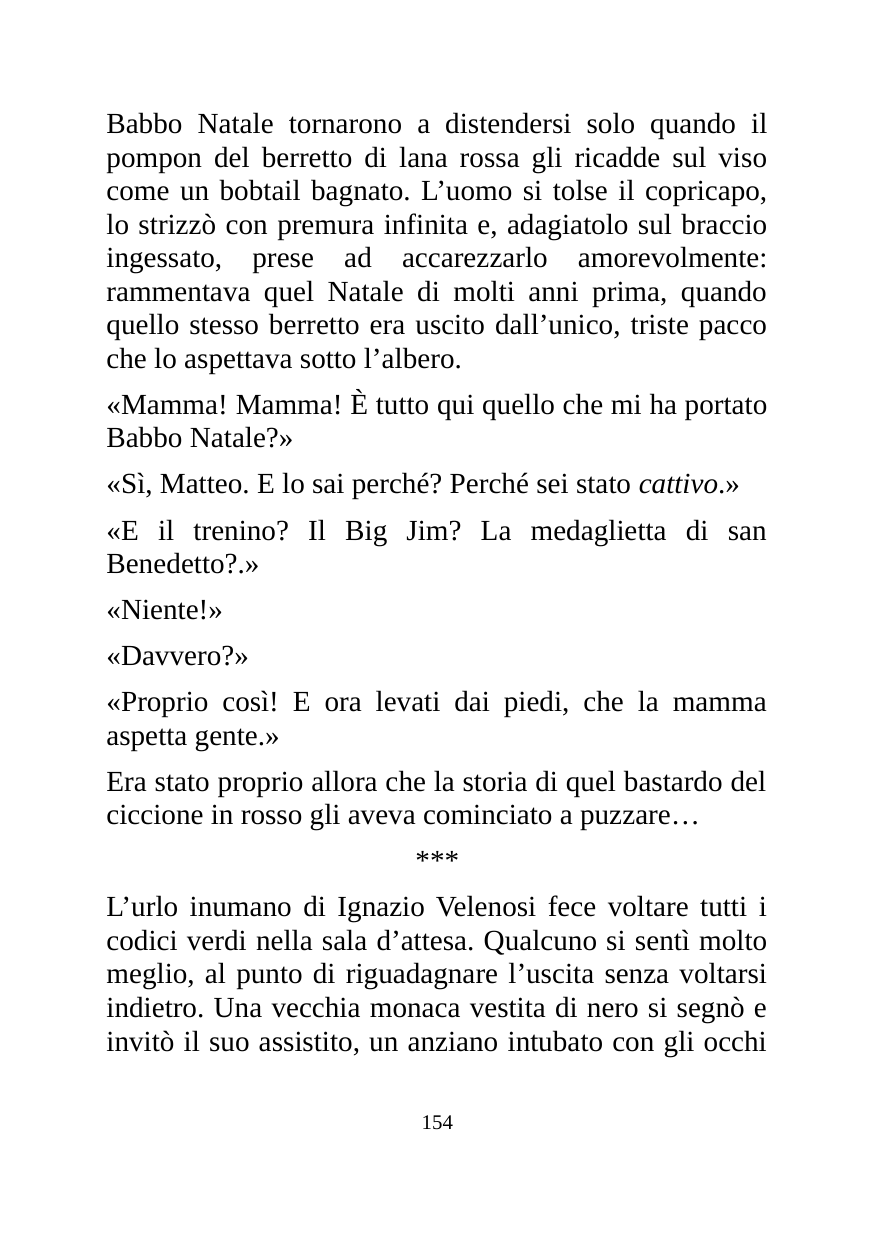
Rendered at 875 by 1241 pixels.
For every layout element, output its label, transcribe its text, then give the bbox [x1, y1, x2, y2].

text *** [106, 843, 768, 877]
text «Mamma! Mamma! È tutto qui quello che mi ha portato Babbo Natale?» [106, 387, 768, 454]
text Babbo Natale tornarono a distendersi solo quando il pompon del berretto di lana rossa gli ricadde sul viso come un bobtail bagnato. L’uomo si tolse il copricapo, lo strizzò con premura infinita e, adagiatolo sul braccio ingessato, prese ad accarezzarlo amorevolmente: rammentava quel Natale di molti anni prima, quando quello stesso berretto era uscito dall’unico, triste pacco che lo aspettava sotto l’albero. [106, 106, 768, 374]
text L’urlo inumano di Ignazio Velenosi fece voltare tutti i codici verdi nella sala d’attesa. Qualcuno si sentì molto meglio, al punto di riguadagnare l’uscita senza voltarsi indietro. Una vecchia monaca vestita di nero si segnò e invitò il suo assistito, un anziano intubato con gli occhi [106, 889, 768, 1057]
text «Proprio così! E ora levati dai piedi, che la mamma aspetta gente.» [106, 684, 768, 751]
text «Niente!» [106, 592, 768, 626]
text «Sì, Matteo. E lo sai perché? Perché sei stato cattivo.» [106, 467, 768, 500]
text «Davvero?» [106, 638, 768, 672]
text Era stato proprio allora che la storia di quel bastardo del ciccione in rosso gli aveva cominciato a puzzare… [106, 764, 768, 831]
text «E il trenino? Il Big Jim? La medaglietta di san Benedetto?.» [106, 513, 768, 580]
